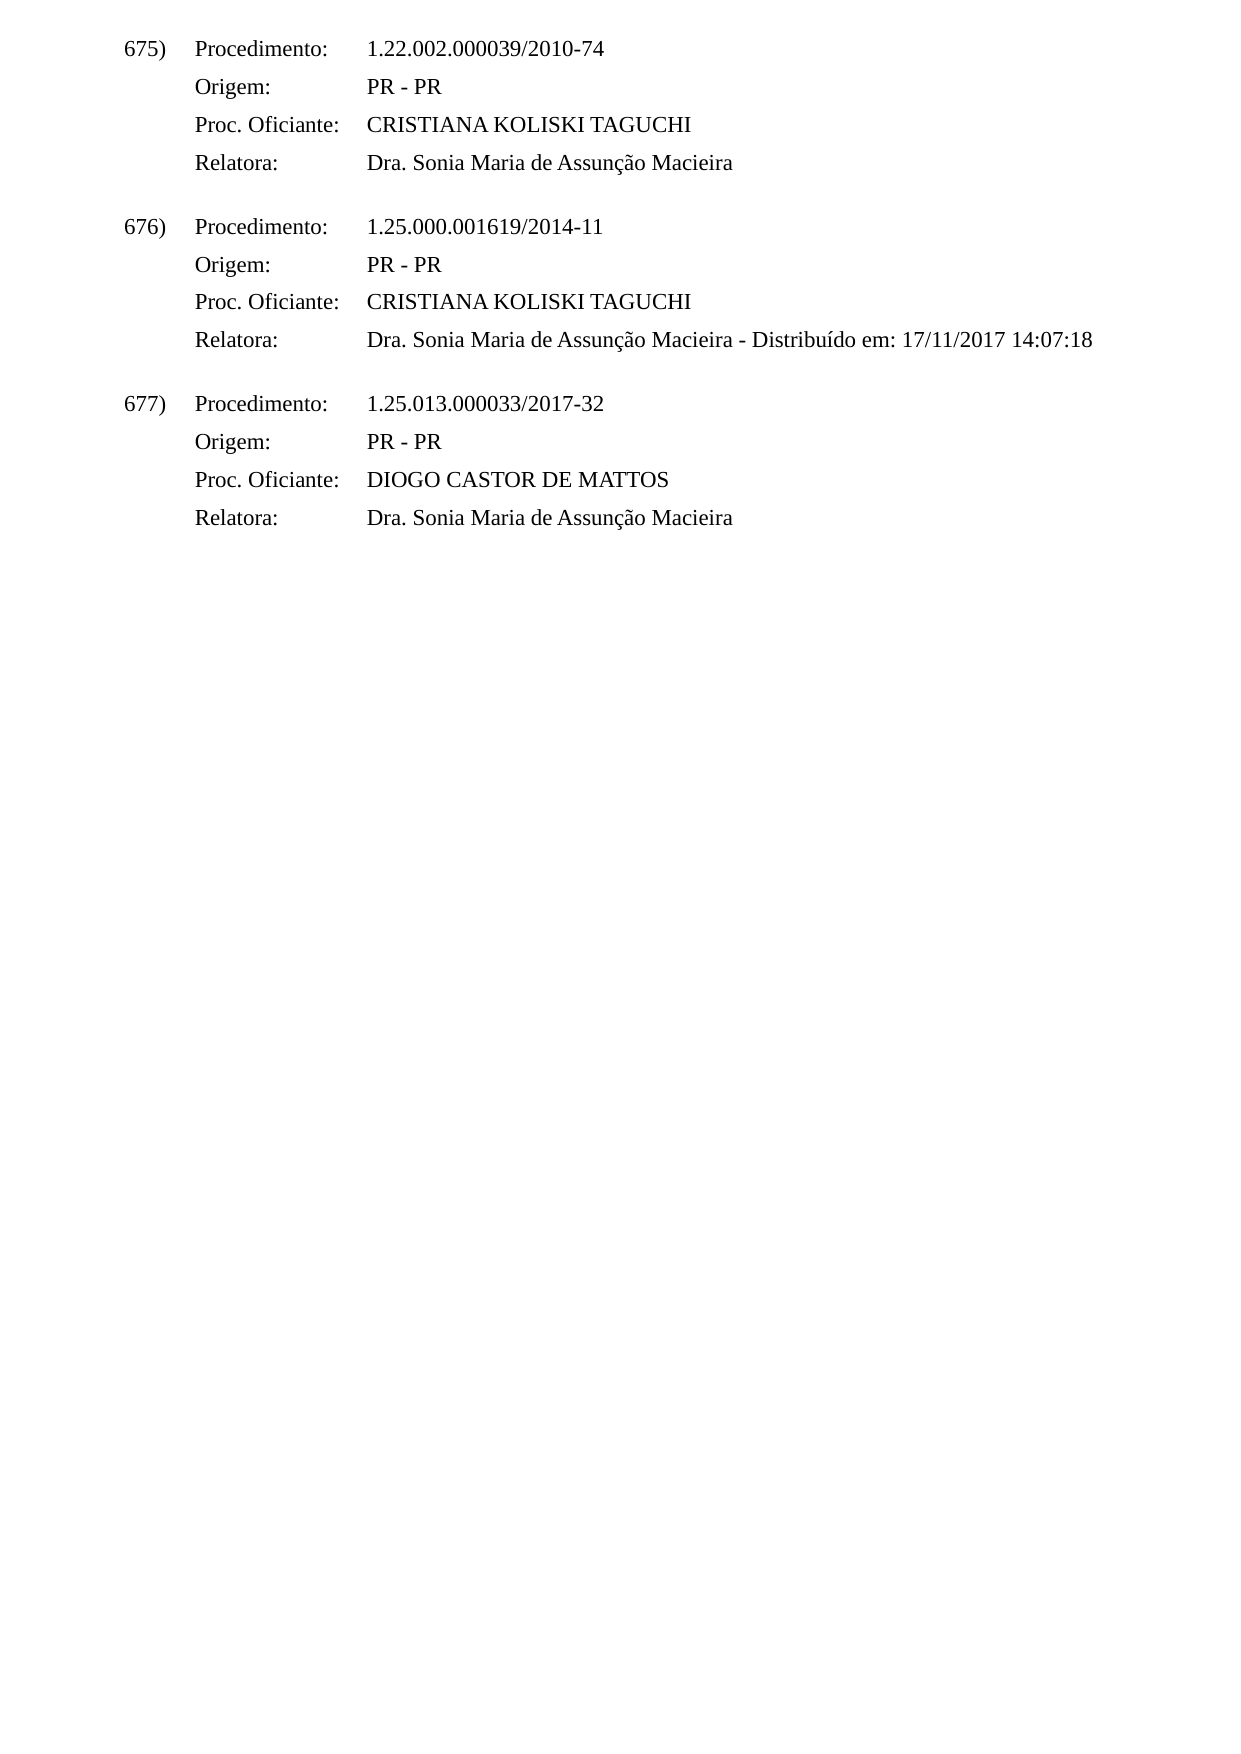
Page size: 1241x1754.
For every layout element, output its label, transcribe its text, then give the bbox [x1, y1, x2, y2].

table_header 675) [118, 30, 189, 67]
table_cell PR - PR [361, 67, 1122, 105]
table_header 676) [118, 207, 189, 245]
table_cell CRISTIANA KOLISKI TAGUCHI [361, 283, 1122, 321]
table_cell DIOGO CASTOR DE MATTOS [361, 460, 1122, 498]
table_header Procedimento: [189, 207, 361, 245]
table_cell Relatora: [189, 321, 361, 358]
table_header Procedimento: [189, 30, 361, 67]
table_cell [118, 423, 189, 460]
table_header 1.22.002.000039/2010-74 [361, 30, 1122, 67]
table_cell Dra. Sonia Maria de Assunção Macieira [361, 498, 1122, 536]
table_cell Proc. Oficiante: [189, 105, 361, 143]
table_cell [118, 245, 189, 283]
table_cell Dra. Sonia Maria de Assunção Macieira - Distribuído em: 17/11/2017 14:07:18 [361, 321, 1122, 358]
table_cell Relatora: [189, 143, 361, 181]
table_header Procedimento: [189, 385, 361, 422]
table_cell [118, 498, 189, 536]
table_cell Origem: [189, 67, 361, 105]
table_cell PR - PR [361, 245, 1122, 283]
table_header 677) [118, 385, 189, 422]
table_header 1.25.013.000033/2017-32 [361, 385, 1122, 422]
table_cell Proc. Oficiante: [189, 283, 361, 321]
table_cell Dra. Sonia Maria de Assunção Macieira [361, 143, 1122, 181]
table_cell PR - PR [361, 423, 1122, 460]
table_cell [118, 321, 189, 358]
table_cell Relatora: [189, 498, 361, 536]
table_cell CRISTIANA KOLISKI TAGUCHI [361, 105, 1122, 143]
table_cell Origem: [189, 245, 361, 283]
table_cell [118, 67, 189, 105]
table_cell Origem: [189, 423, 361, 460]
table_cell [118, 105, 189, 143]
table_header 1.25.000.001619/2014-11 [361, 207, 1122, 245]
table_cell [118, 143, 189, 181]
table_cell [118, 283, 189, 321]
table_cell [118, 460, 189, 498]
table_cell Proc. Oficiante: [189, 460, 361, 498]
